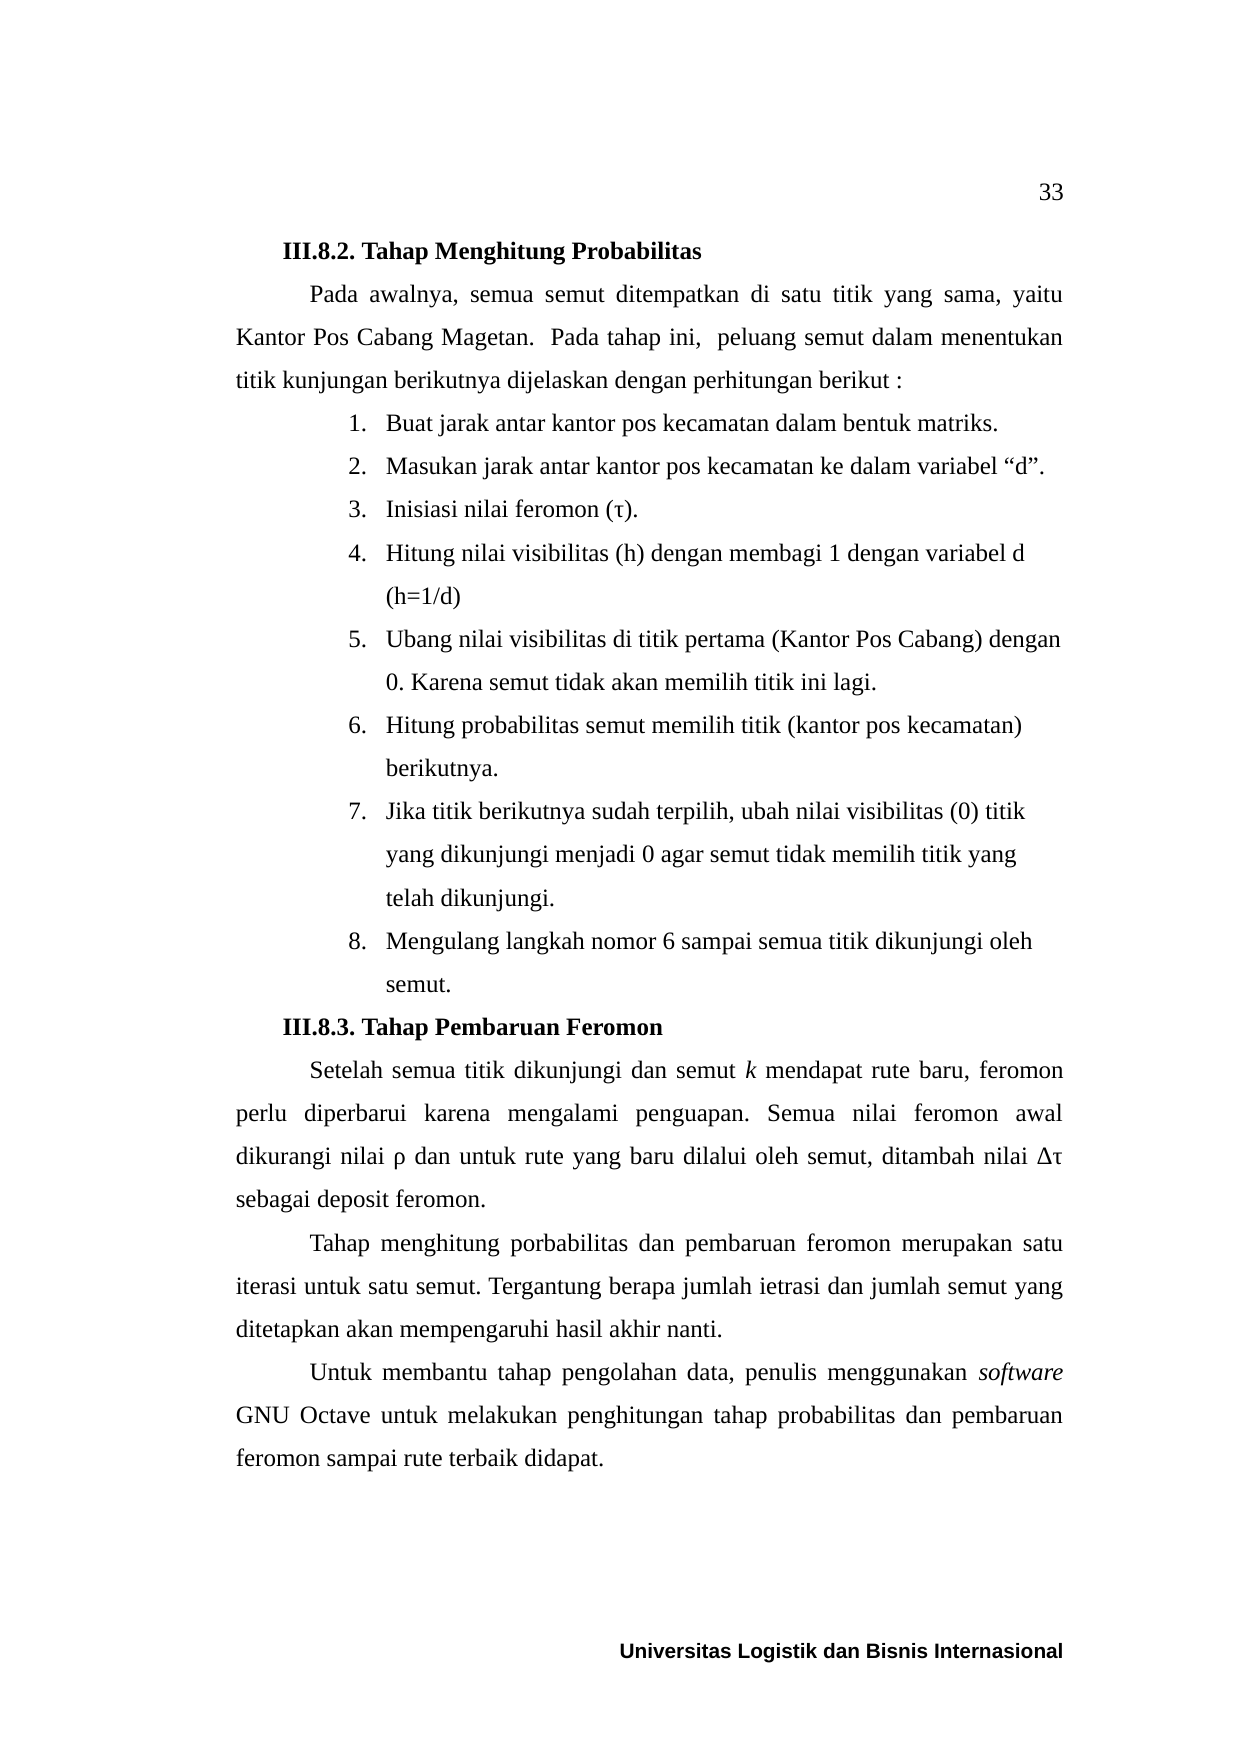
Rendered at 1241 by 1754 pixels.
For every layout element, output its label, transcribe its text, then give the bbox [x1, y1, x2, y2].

list Mengulang langkah nomor 6 sampai semua titik dikunjungi oleh semut. [348, 926, 1063, 998]
subtitle Setelah semua titik dikunjungi dan semut k mendapat rute baru, feromon perlu diperbarui karena mengalami penguapan. Semua nilai feromon awal dikurangi nilai ρ dan untuk rute yang baru dilalui oleh semut, ditambah nilai Δτ sebagai deposit feromon. [236, 1055, 1063, 1213]
subtitle Tahap menghitung porbabilitas dan pembaruan feromon merupakan satu iterasi untuk satu semut. Tergantung berapa jumlah ietrasi dan jumlah semut yang ditetapkan akan mempengaruhi hasil akhir nanti. [236, 1228, 1063, 1343]
subtitle Untuk membantu tahap pengolahan data, penulis menggunakan software GNU Octave untuk melakukan penghitungan tahap probabilitas dan pembaruan feromon sampai rute terbaik didapat. [236, 1357, 1063, 1472]
subtitle Tahap pembaruan feromon [282, 1012, 1063, 1041]
list Hitung probabilitas semut memilih titik (kantor pos kecamatan) berikutnya. [348, 710, 1063, 782]
subtitle Tahap menghitung probabilitas [282, 236, 1063, 264]
list Jika titik berikutnya sudah terpilih, ubah nilai visibilitas (0) titik yang dikunjungi menjadi 0 agar semut tidak memilih titik yang telah dikunjungi. [348, 796, 1063, 911]
list Hitung nilai visibilitas (h) dengan membagi 1 dengan variabel d (h=1/d) [348, 538, 1063, 609]
list Inisiasi nilai feromon (τ). [348, 494, 1063, 523]
subtitle Pada awalnya, semua semut ditempatkan di satu titik yang sama, yaitu Kantor Pos Cabang Magetan. Pada tahap ini, peluang semut dalam menentukan titik kunjungan berikutnya dijelaskan dengan perhitungan berikut : [236, 279, 1063, 394]
list Buat jarak antar kantor pos kecamatan dalam bentuk matriks. [348, 408, 1063, 437]
list Masukan jarak antar kantor pos kecamatan ke dalam variabel “d”. [348, 451, 1063, 480]
list Ubang nilai visibilitas di titik pertama (Kantor Pos Cabang) dengan 0. Karena semut tidak akan memilih titik ini lagi. [348, 624, 1063, 696]
